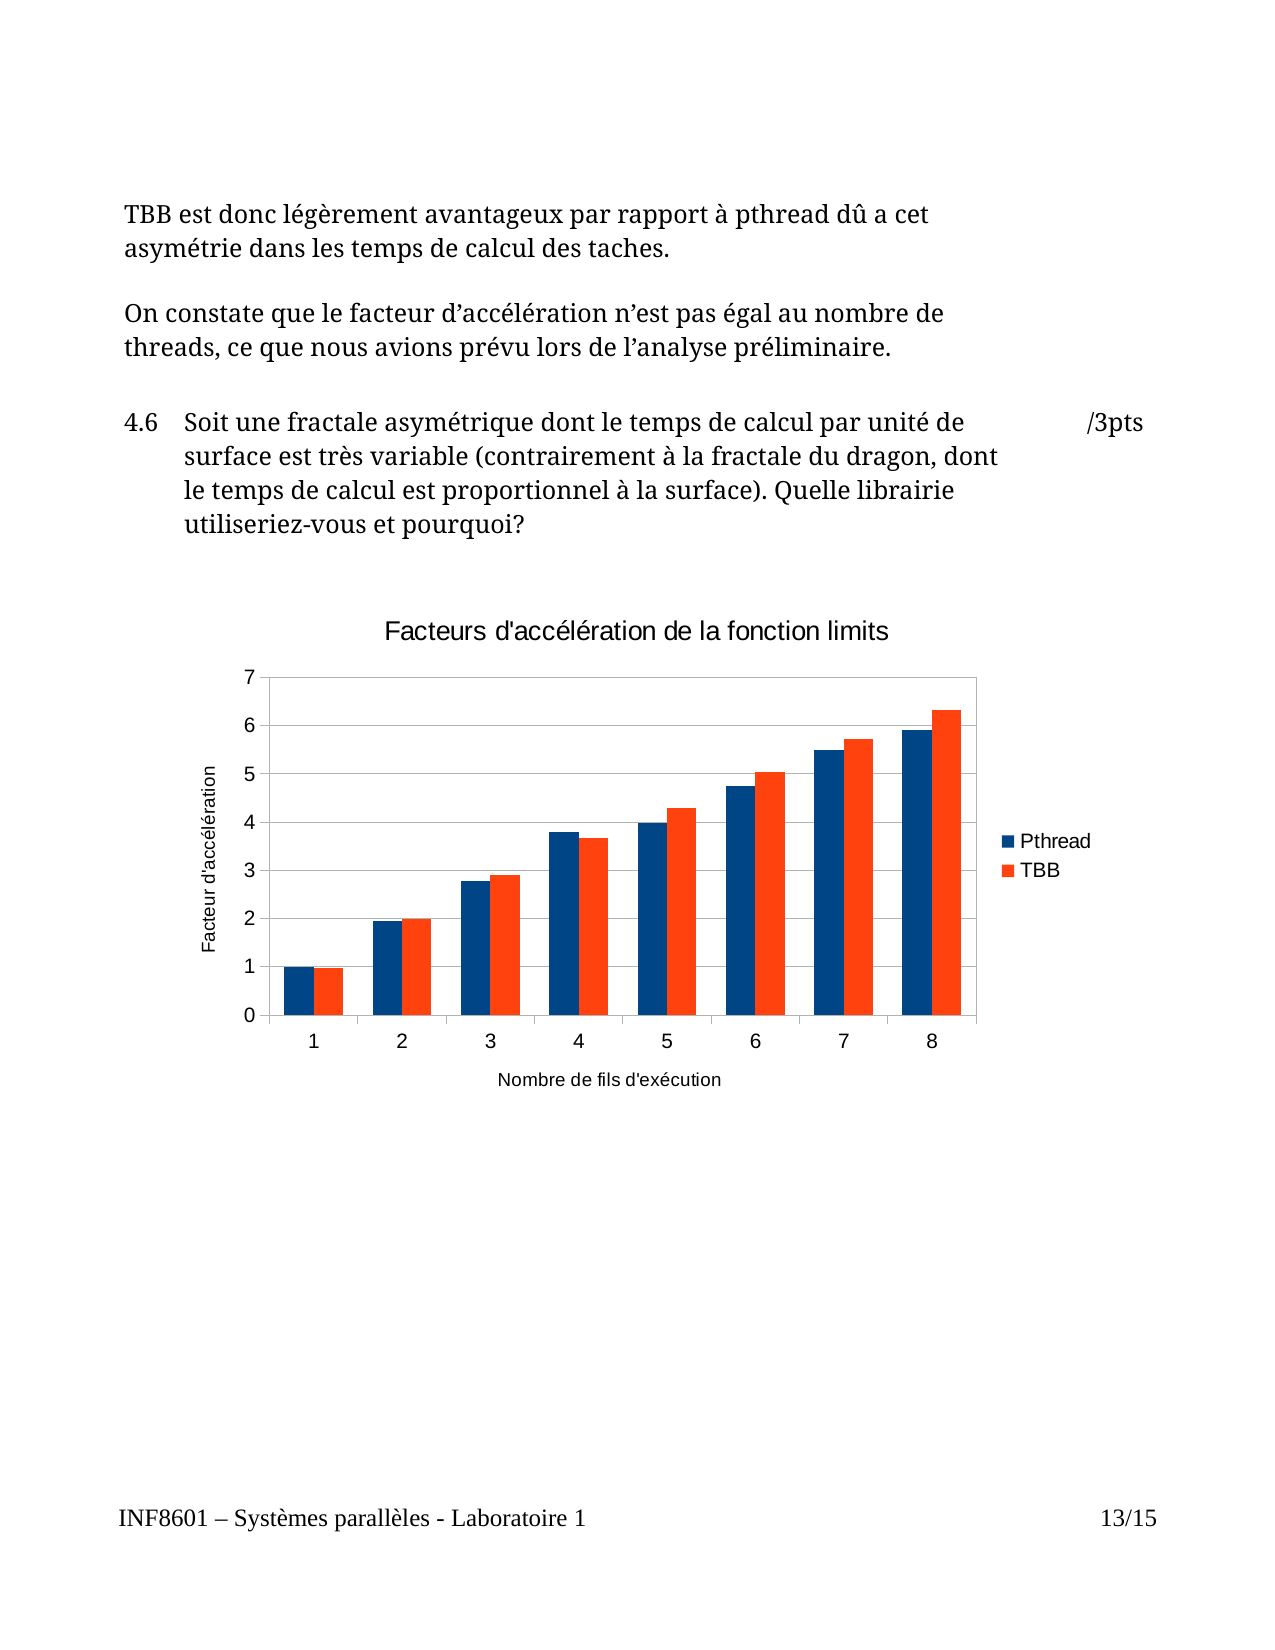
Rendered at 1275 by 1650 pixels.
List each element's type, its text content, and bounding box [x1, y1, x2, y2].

table_cell [1008, 384, 1081, 562]
table_cell [1008, 176, 1081, 384]
table_cell /3pts [1081, 384, 1157, 562]
table_cell [1081, 176, 1157, 384]
table_cell TBB est donc légèrement avantageux par rapport à pthread dû a cet asymétrie dans les temps de calcul des taches. On constate que le facteur d’accélération n’est pas égal au nombre de threads, ce que nous avions prévu lors de l’analyse préliminaire. [118, 176, 1007, 384]
table_cell Soit une fractale asymétrique dont le temps de calcul par unité de surface est très variable (contrairement à la fractale du dragon, dont le temps de calcul est proportionnel à la surface). Quelle librairie utiliseriez-vous et pourquoi? [118, 384, 1007, 562]
